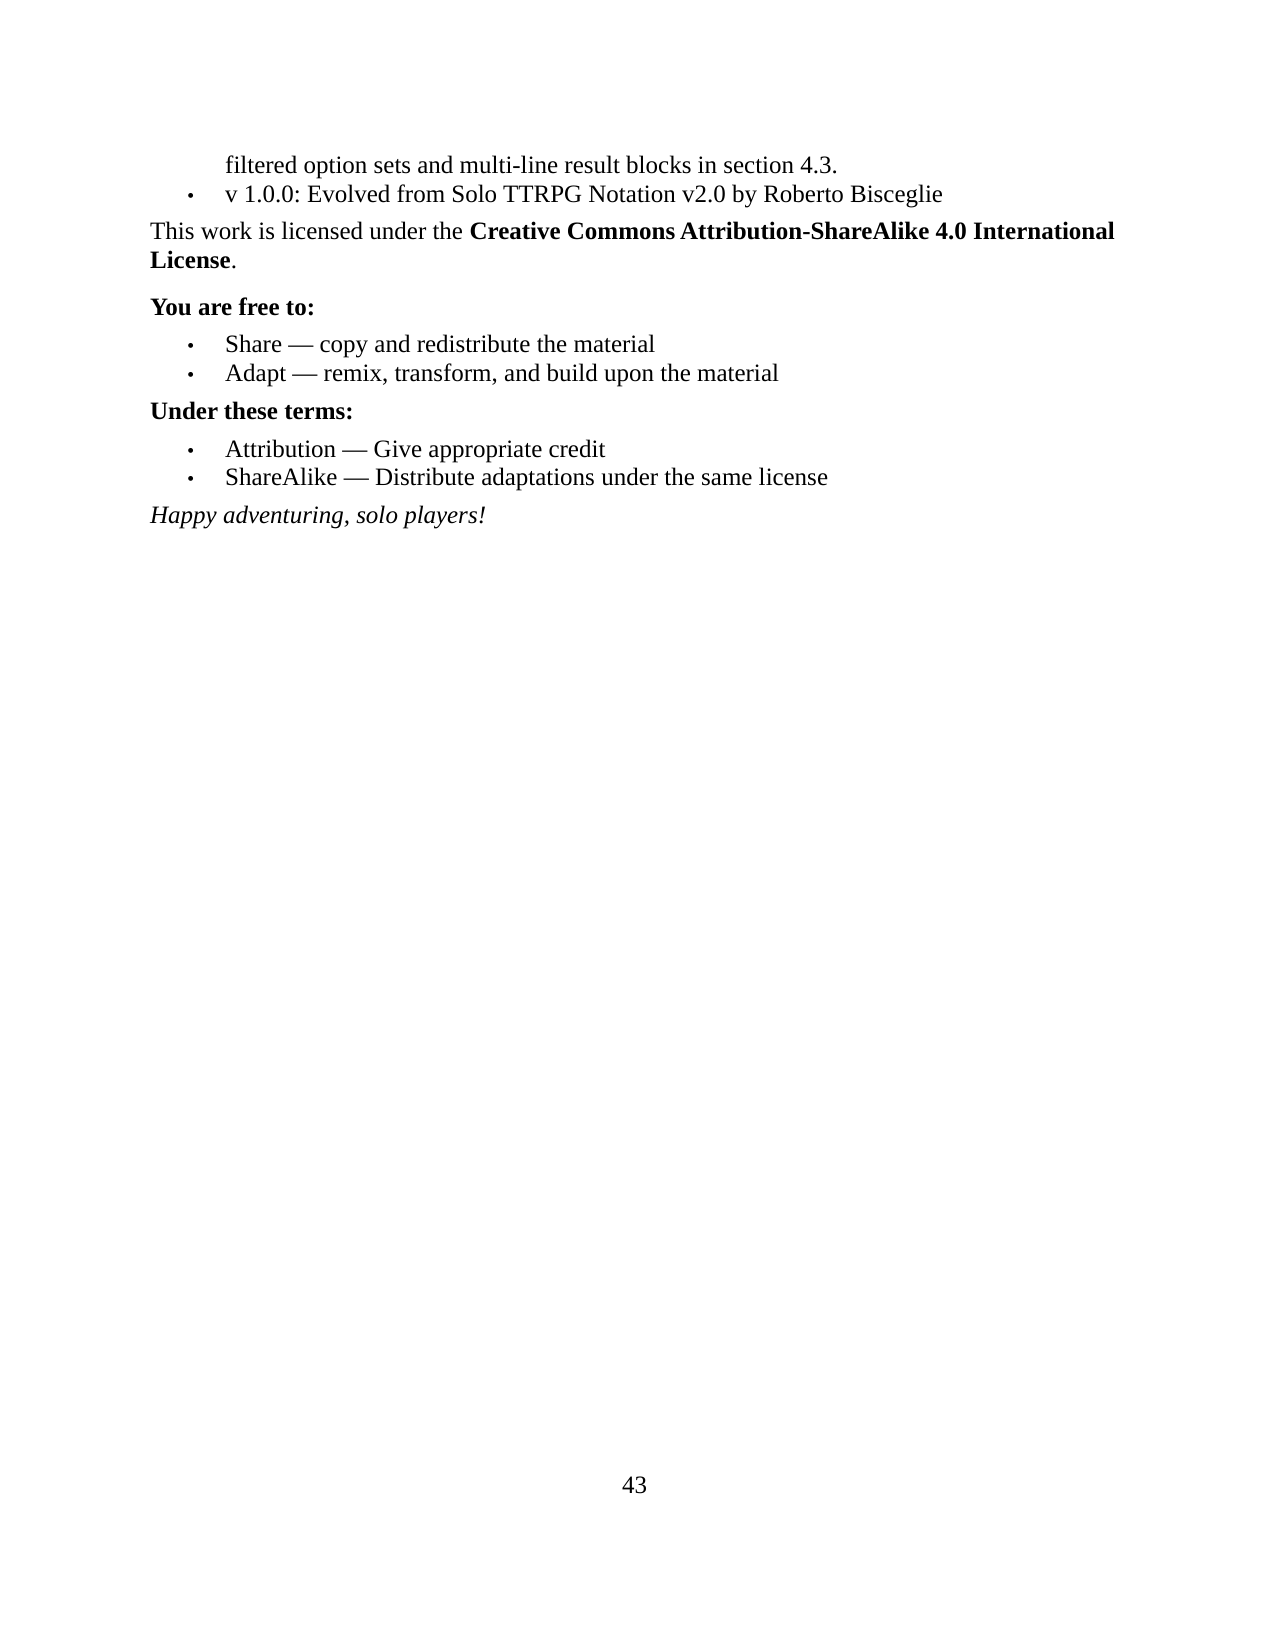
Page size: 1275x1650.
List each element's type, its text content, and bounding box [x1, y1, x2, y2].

list filtered option sets and multi-line result blocks in section 4.3. [187, 150, 1125, 179]
text This work is licensed under the Creative Commons Attribution-ShareAlike 4.0 International License. [150, 216, 1125, 274]
text You are free to: [150, 292, 1125, 321]
list v 1.0.0: Evolved from Solo TTRPG Notation v2.0 by Roberto Bisceglie [187, 179, 1125, 207]
list Adapt — remix, transform, and build upon the material [187, 358, 1125, 387]
list Attribution — Give appropriate credit [187, 434, 1125, 462]
list ShareAlike — Distribute adaptations under the same license [187, 462, 1125, 491]
text Happy adventuring, solo players! [150, 500, 1125, 529]
text Under these terms: [150, 396, 1125, 425]
list Share — copy and redistribute the material [187, 329, 1125, 358]
